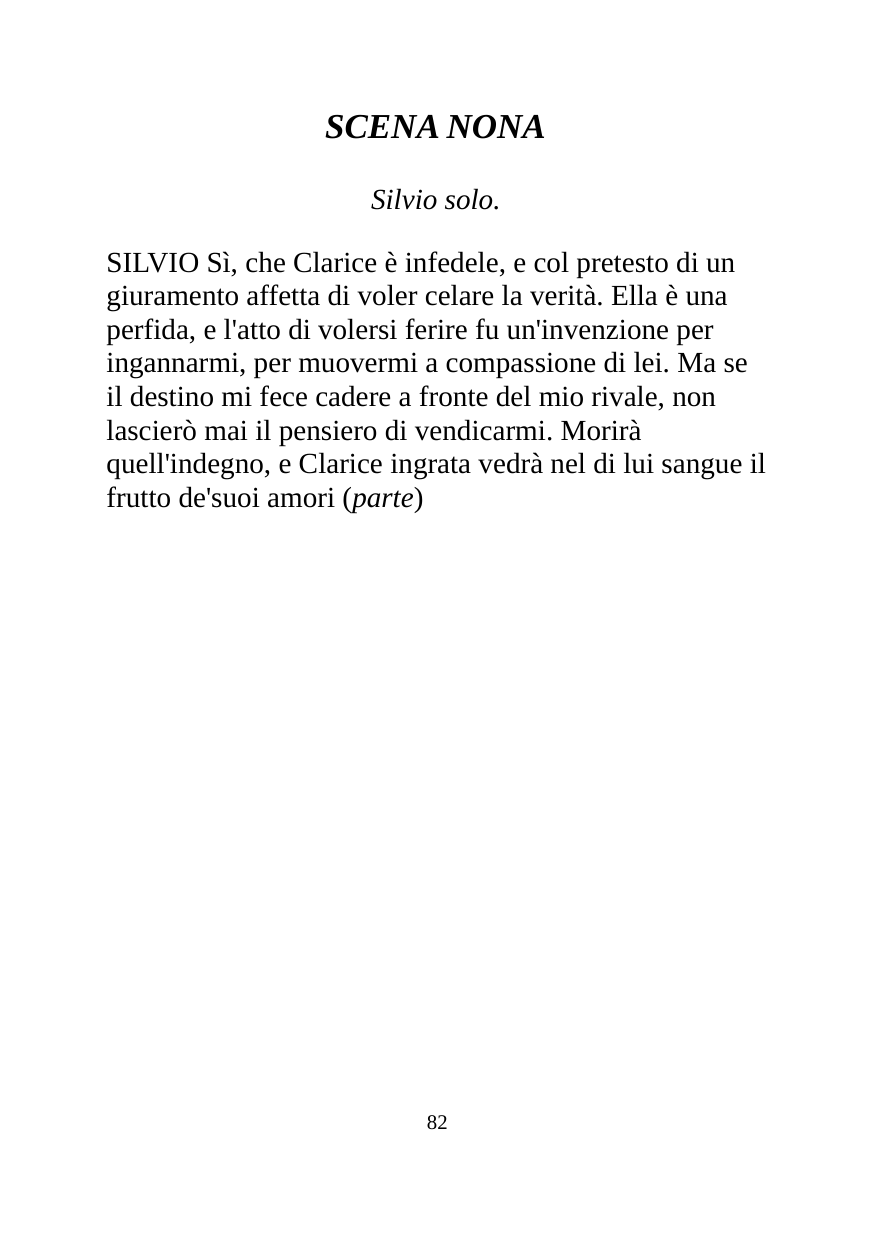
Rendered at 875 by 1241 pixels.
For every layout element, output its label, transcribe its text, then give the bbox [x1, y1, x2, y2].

subtitle SCENA NONA [106, 106, 768, 146]
text Silvio solo. [106, 182, 768, 215]
text SILVIO Sì, che Clarice è infedele, e col pretesto di un giuramento affetta di voler celare la verità. Ella è una perfida, e l'atto di volersi ferire fu un'invenzione per ingannarmi, per muovermi a compassione di lei. Ma se il destino mi fece cadere a fronte del mio rivale, non lascierò mai il pensiero di vendicarmi. Morirà quell'indegno, e Clarice ingrata vedrà nel di lui sangue il frutto de'suoi amori (parte) [106, 245, 768, 513]
